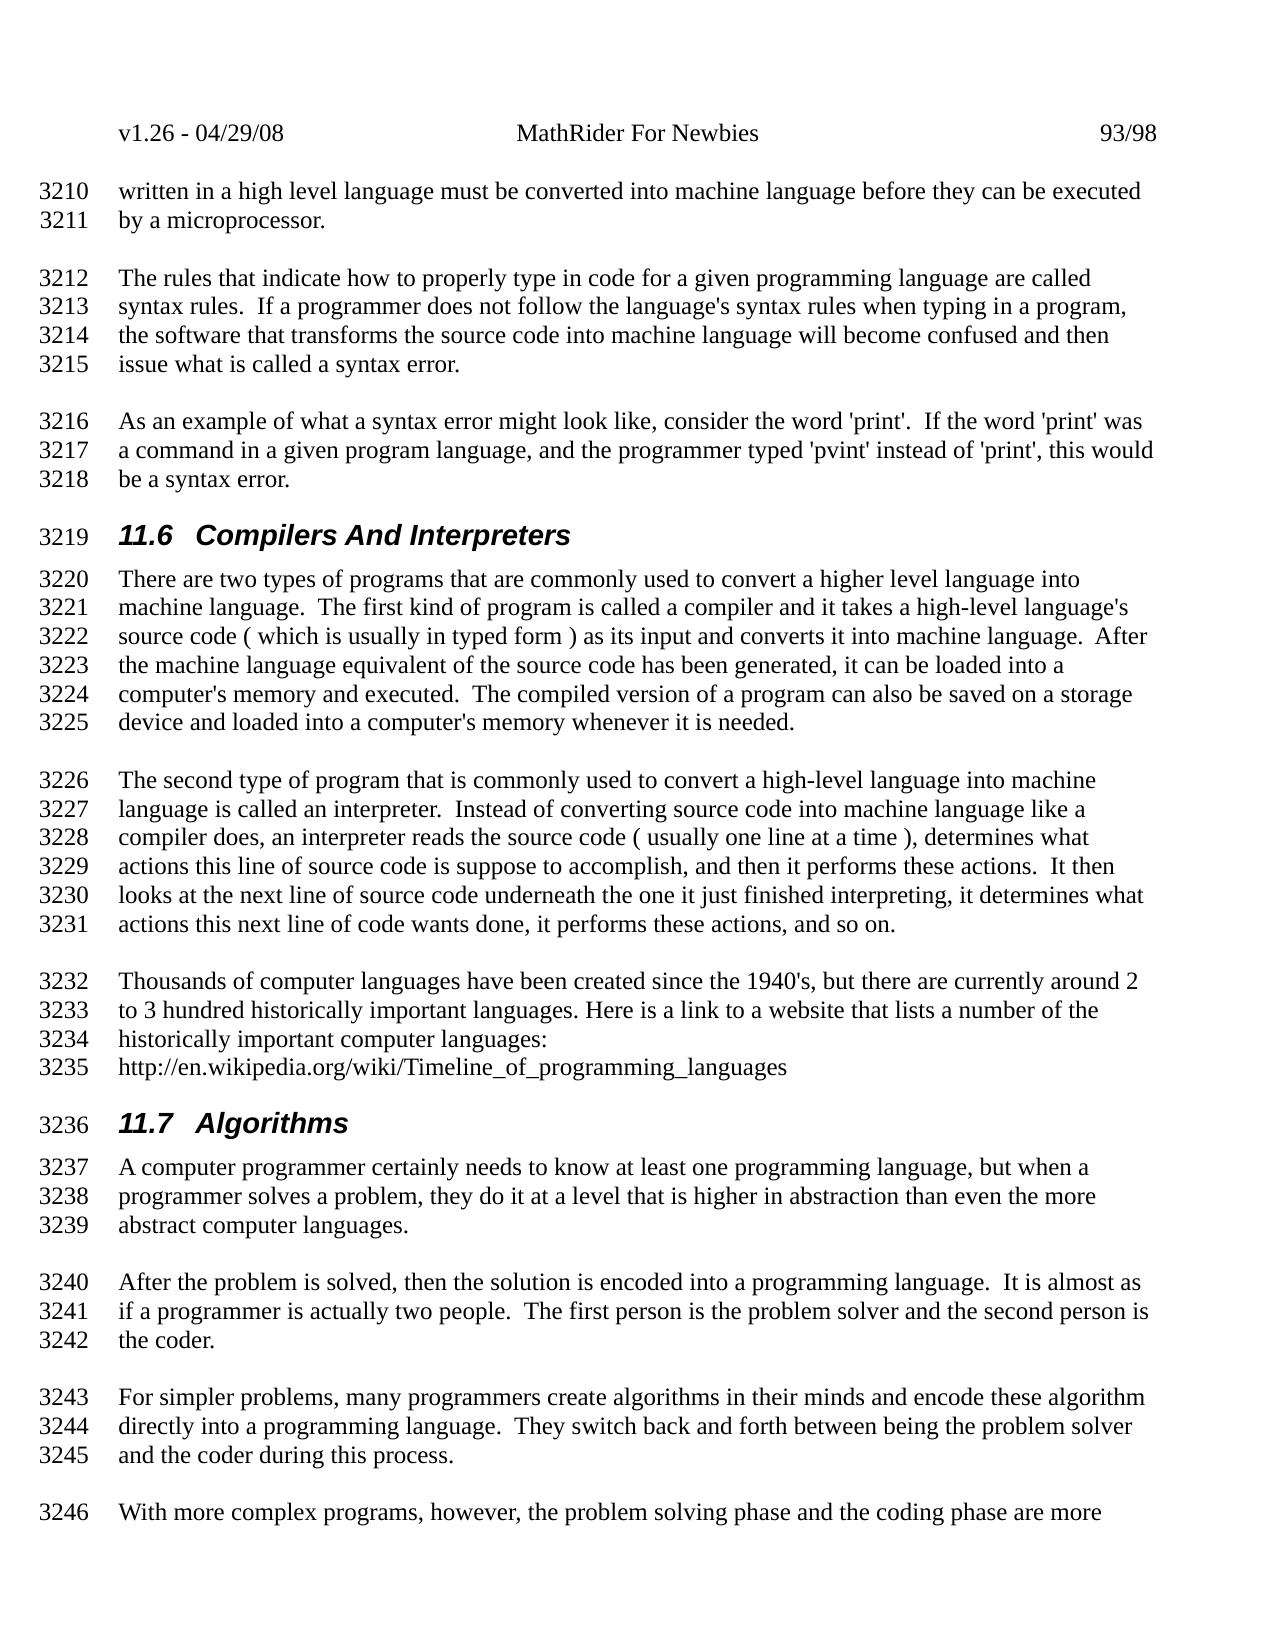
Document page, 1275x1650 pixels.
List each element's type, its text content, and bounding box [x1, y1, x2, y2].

text After the problem is solved, then the solution is encoded into a programming language. It is almost as if a programmer is actually two people. The first person is the problem solver and the second person is the coder. [118, 1267, 1157, 1353]
subtitle Algorithms [118, 1106, 1157, 1140]
text There are two types of programs that are commonly used to convert a higher level language into machine language. The first kind of program is called a compiler and it takes a high-level language's source code ( which is usually in typed form ) as its input and converts it into machine language. After the machine language equivalent of the source code has been generated, it can be loaded into a computer's memory and executed. The compiled version of a program can also be saved on a storage device and loaded into a computer's memory whenever it is needed. [118, 564, 1157, 736]
text written in a high level language must be converted into machine language before they can be executed by a microprocessor. [118, 176, 1157, 234]
text As an example of what a syntax error might look like, consider the word 'print'. If the word 'print' was a command in a given program language, and the programmer typed 'pvint' instead of 'print', this would be a syntax error. [118, 406, 1157, 493]
subtitle Compilers And Interpreters [118, 518, 1157, 551]
text The rules that indicate how to properly type in code for a given programming language are called syntax rules. If a programmer does not follow the language's syntax rules when typing in a program, the software that transforms the source code into machine language will become confused and then issue what is called a syntax error. [118, 263, 1157, 378]
text For simpler problems, many programmers create algorithms in their minds and encode these algorithm directly into a programming language. They switch back and forth between being the problem solver and the coder during this process. [118, 1382, 1157, 1468]
text With more complex programs, however, the problem solving phase and the coding phase are more [118, 1497, 1157, 1526]
text Thousands of computer languages have been created since the 1940's, but there are currently around 2 to 3 hundred historically important languages. Here is a link to a website that lists a number of the historically important computer languages: http://en.wikipedia.org/wiki/Timeline_of_programming_languages [118, 966, 1157, 1081]
text The second type of program that is commonly used to convert a high-level language into machine language is called an interpreter. Instead of converting source code into machine language like a compiler does, an interpreter reads the source code ( usually one line at a time ), determines what actions this line of source code is suppose to accomplish, and then it performs these actions. It then looks at the next line of source code underneath the one it just finished interpreting, it determines what actions this next line of code wants done, it performs these actions, and so on. [118, 765, 1157, 937]
text A computer programmer certainly needs to know at least one programming language, but when a programmer solves a problem, they do it at a level that is higher in abstraction than even the more abstract computer languages. [118, 1152, 1157, 1238]
